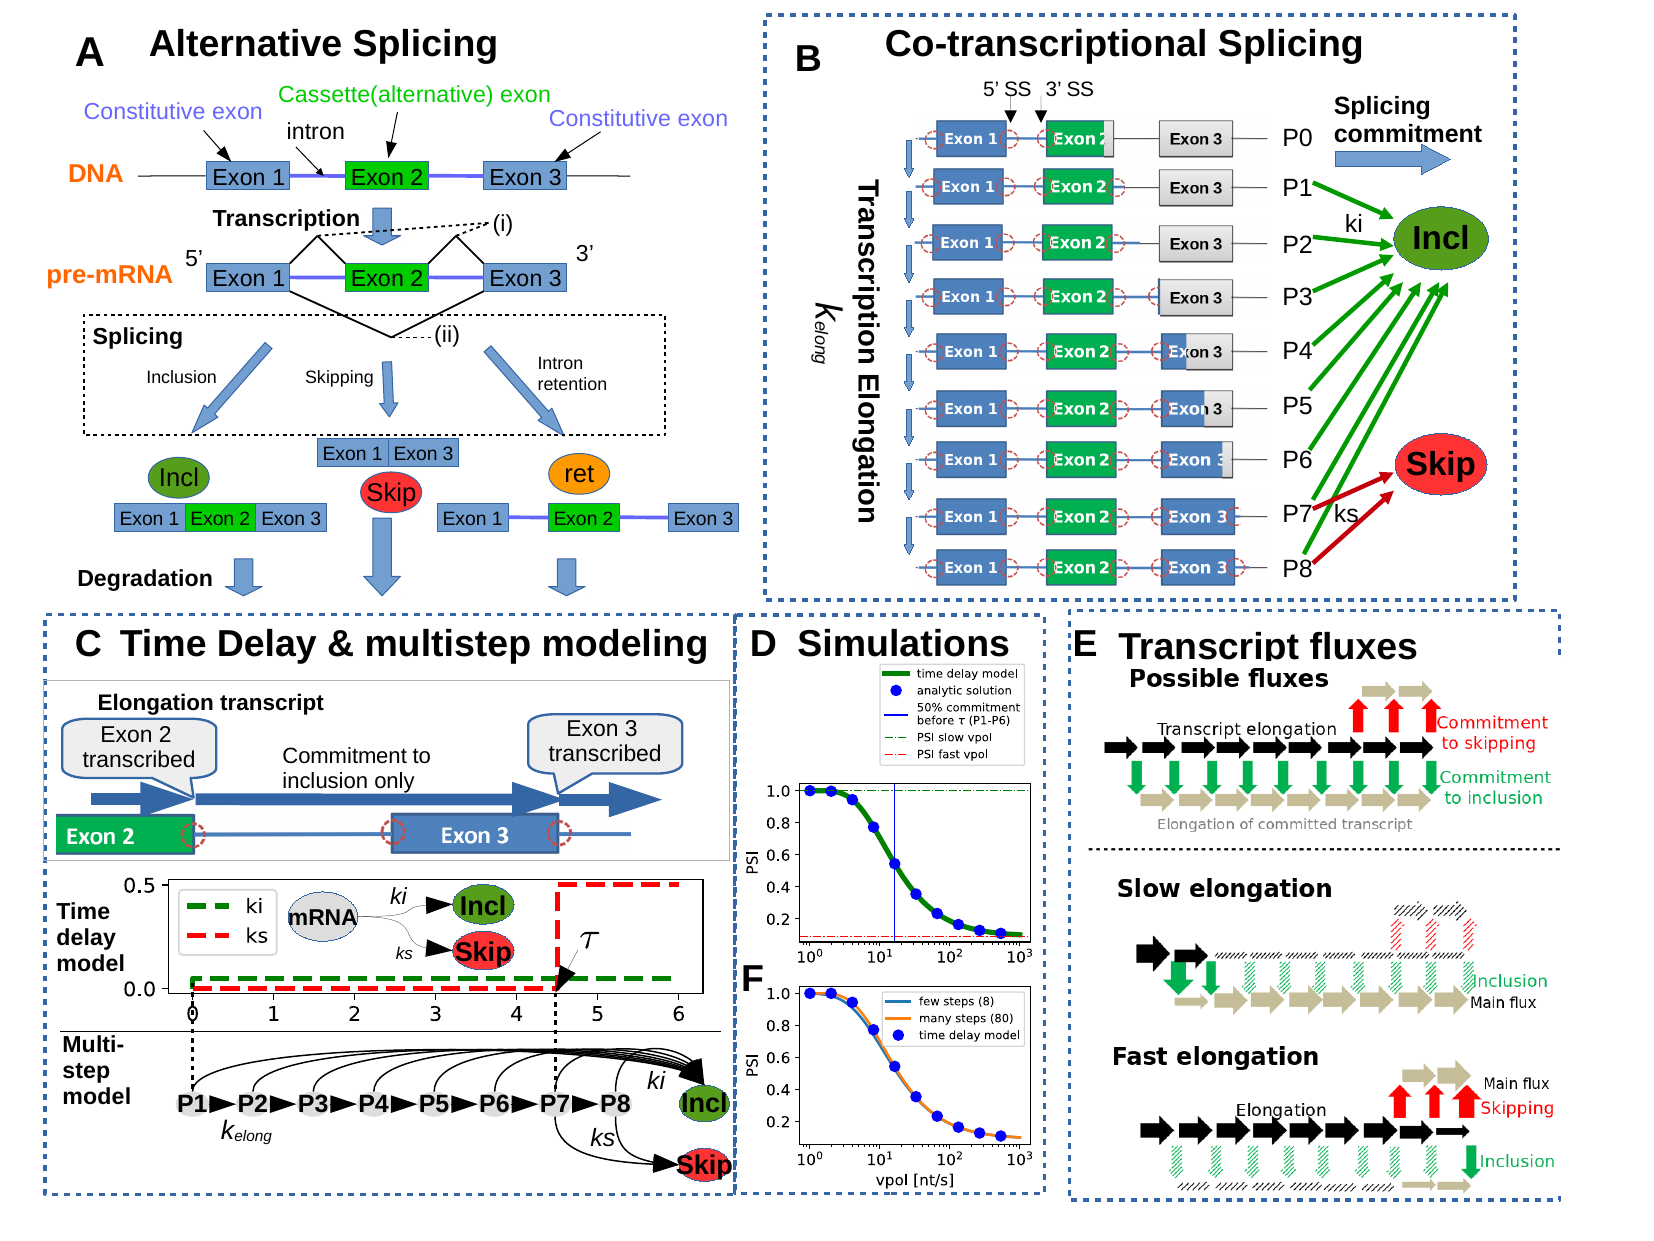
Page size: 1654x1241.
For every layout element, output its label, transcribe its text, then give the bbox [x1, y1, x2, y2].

text_box Exon 2 [190, 507, 251, 530]
text_box [484, 148, 572, 189]
text_box P6 [478, 1091, 511, 1117]
text_box [904, 409, 914, 446]
text_box (ii) [434, 321, 461, 348]
text_box P7 [1267, 490, 1319, 525]
text_box P2 [241, 1091, 269, 1107]
text_box ki [375, 875, 432, 917]
text_box Co-transcriptional Splicing [870, 15, 1471, 72]
picture [914, 275, 1268, 318]
text_box Time delay model [41, 891, 145, 985]
text_box [232, 560, 256, 594]
text_box [256, 504, 326, 531]
text_box [186, 504, 255, 531]
text_box P7 [542, 1091, 572, 1117]
text_box Incl [679, 1085, 730, 1122]
text_box C [60, 615, 105, 676]
text_box P5 [421, 1091, 451, 1117]
text_box P3 [1267, 273, 1331, 308]
picture [113, 875, 727, 1026]
text_box [162, 493, 196, 497]
text_box E [1057, 615, 1118, 692]
text_box [200, 465, 208, 491]
text_box Time Delay & multistep modeling [105, 681, 729, 714]
text_box Splicing commitment [1318, 84, 1498, 155]
text_box Splicing [92, 323, 184, 350]
text_box 5’ [185, 245, 204, 272]
text_box [904, 191, 914, 228]
text_box mRNA [288, 891, 358, 942]
text_box Simulations [796, 615, 1038, 672]
text_box [555, 560, 579, 594]
text_box [389, 439, 458, 466]
text_box [1335, 144, 1451, 175]
text_box Inclusion [146, 367, 218, 388]
text_box P8 [1267, 545, 1331, 580]
text_box [438, 504, 508, 531]
text_box [904, 300, 914, 337]
text_box Transcription [212, 205, 361, 232]
text_box ret [564, 459, 595, 489]
picture [914, 329, 1268, 373]
text_box Incl [158, 463, 200, 493]
text_box ki [675, 1059, 694, 1064]
picture [741, 658, 1051, 1194]
text_box [386, 141, 397, 159]
text_box [904, 354, 914, 391]
text_box Exon 1 [322, 443, 383, 465]
text_box Exon 3 transcribed [528, 708, 683, 774]
picture [913, 221, 1268, 264]
text_box retention [537, 374, 608, 395]
text_box P4 [357, 1091, 390, 1117]
text_box [373, 507, 409, 512]
text_box [486, 348, 561, 433]
text_box P5 [1267, 381, 1331, 417]
text_box Degradation [77, 565, 214, 592]
text_box [346, 162, 428, 189]
text_box [149, 464, 158, 491]
text_box A [60, 21, 121, 83]
text_box Cassette(alternative) exon [278, 81, 552, 108]
text_box P1 [175, 1091, 209, 1117]
text_box kelong [826, 287, 861, 406]
text_box D [735, 615, 796, 676]
text_box [161, 458, 197, 463]
text_box [346, 264, 428, 291]
text_box (i) [492, 210, 514, 237]
text_box ks [575, 1116, 674, 1168]
text_box Incl [452, 884, 515, 925]
text_box [904, 463, 914, 500]
text_box Elongation transcript [82, 682, 401, 724]
text_box P6 [1267, 436, 1331, 471]
text_box ki [695, 1059, 704, 1081]
text_box Exon 1 [212, 164, 286, 191]
text_box Incl [1393, 206, 1489, 271]
text_box Transcript fluxes [1103, 618, 1479, 661]
text_box ki [1330, 200, 1403, 235]
picture [914, 386, 1268, 430]
text_box Exon 3 [489, 265, 563, 292]
picture [56, 805, 631, 860]
text_box P8 [598, 1091, 633, 1116]
text_box 3’ SS [1030, 68, 1113, 105]
text_box Constitutive exon [83, 98, 264, 125]
text_box P0 [1267, 113, 1318, 148]
text_box [904, 245, 914, 283]
text_box [550, 455, 609, 493]
text_box Intron [537, 352, 589, 373]
text_box P4 [1267, 327, 1331, 362]
text_box [549, 504, 619, 531]
text_box ki [632, 1062, 704, 1105]
text_box [669, 504, 738, 531]
text_box [115, 504, 185, 531]
text_box [207, 146, 289, 189]
text_box Constitutive exon [548, 105, 729, 132]
text_box Exon 3 [673, 507, 734, 530]
picture [915, 116, 1268, 160]
text_box Exon 1 [442, 507, 503, 530]
text_box Exon 2 [350, 164, 424, 191]
text_box Exon 1 [212, 265, 286, 292]
text_box [382, 363, 396, 415]
picture [914, 437, 1268, 481]
text_box Skip [453, 931, 515, 970]
text_box DNA [68, 158, 124, 188]
text_box Alternative Splicing [134, 15, 735, 73]
text_box [318, 439, 388, 466]
picture [914, 494, 1268, 538]
text_box P2 [1267, 220, 1331, 255]
text_box Commitment to inclusion only [267, 735, 473, 802]
text_box [366, 519, 398, 594]
text_box ks [1319, 490, 1392, 525]
text_box [417, 484, 421, 501]
picture [1080, 661, 1561, 1196]
text_box [362, 483, 366, 502]
text_box ks [381, 936, 453, 971]
text_box [372, 473, 410, 478]
text_box Exon 2 transcribed [62, 714, 217, 780]
picture [914, 165, 1268, 208]
text_box [156, 780, 194, 798]
text_box [484, 264, 566, 291]
picture [914, 545, 1268, 589]
text_box Time Delay & multistep modeling [105, 615, 751, 714]
text_box [370, 209, 394, 244]
text_box Exon 1 [119, 507, 180, 530]
text_box pre-mRNA [46, 260, 174, 290]
text_box Skipping [305, 367, 375, 388]
text_box kelong [205, 1107, 289, 1158]
text_box [553, 774, 592, 794]
text_box Multi-step model [47, 1024, 151, 1118]
text_box F [727, 950, 787, 1011]
text_box Transcription Elongation [812, 165, 893, 541]
text_box [315, 167, 324, 176]
text_box Exon 2 [553, 507, 614, 530]
text_box P1 [1267, 164, 1331, 199]
text_box Skip [1395, 433, 1488, 496]
text_box P3 [300, 1091, 330, 1117]
text_box Skip [366, 478, 417, 507]
text_box [904, 140, 914, 178]
text_box B [780, 30, 841, 91]
text_box [904, 517, 914, 555]
text_box Exon 2 [350, 265, 424, 292]
text_box intron [286, 118, 346, 145]
text_box 5’ SS [968, 68, 1030, 105]
text_box [195, 344, 270, 429]
text_box Exon 3 [393, 443, 454, 465]
text_box 3’ [575, 240, 595, 267]
text_box Skip [680, 1148, 729, 1182]
text_box Exon 3 [489, 164, 563, 191]
text_box Exon 3 [261, 507, 322, 530]
text_box [207, 264, 289, 291]
